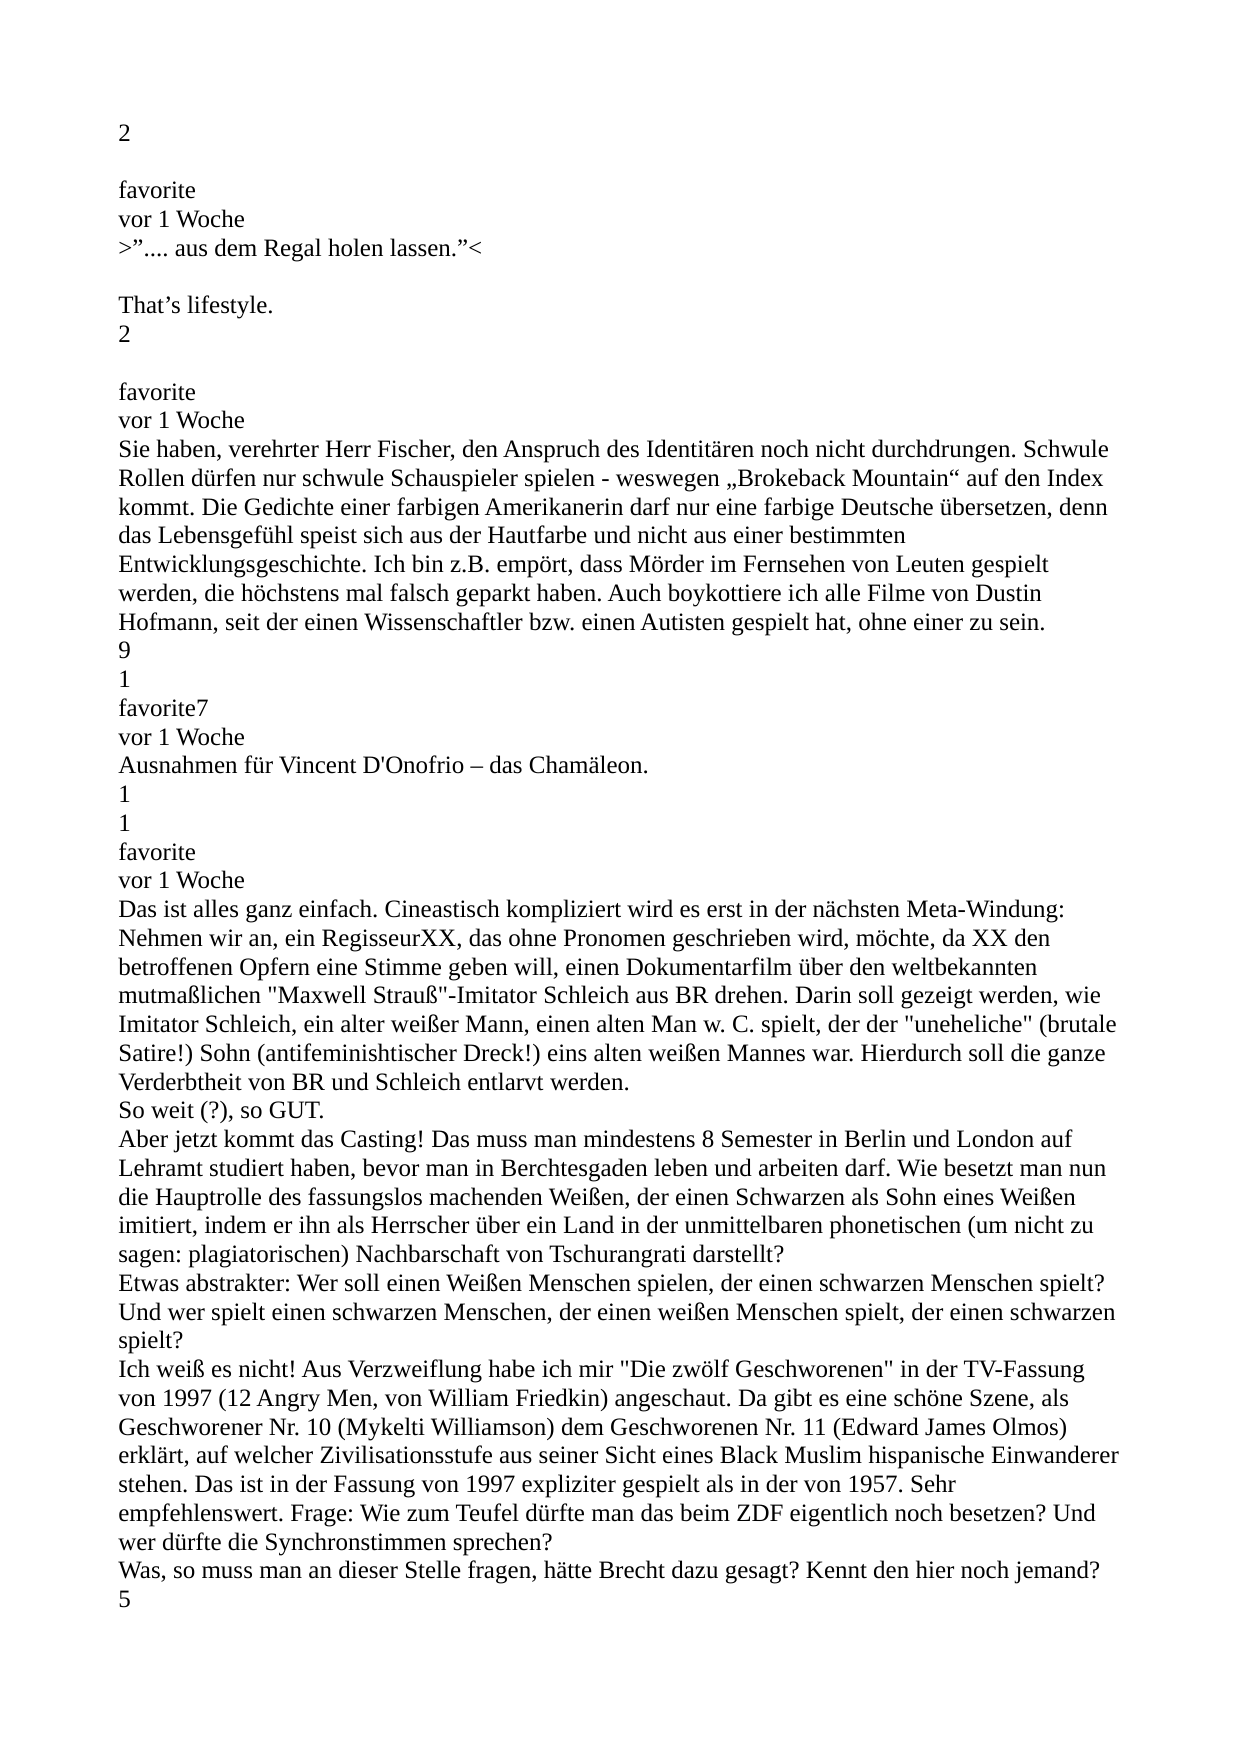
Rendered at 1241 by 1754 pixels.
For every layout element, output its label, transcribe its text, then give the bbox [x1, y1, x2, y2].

text Ich weiß es nicht! Aus Verzweiflung habe ich mir "Die zwölf Geschworenen" in der TV-Fassung von 1997 (12 Angry Men, von William Friedkin) angeschaut. Da gibt es eine schöne Szene, als Geschworener Nr. 10 (Mykelti Williamson) dem Geschworenen Nr. 11 (Edward James Olmos) erklärt, auf welcher Zivilisationsstufe aus seiner Sicht eines Black Muslim hispanische Einwanderer stehen. Das ist in der Fassung von 1997 expliziter gespielt als in der von 1957. Sehr empfehlenswert. Frage: Wie zum Teufel dürfte man das beim ZDF eigentlich noch besetzen? Und wer dürfte die Synchronstimmen sprechen? [118, 1354, 1122, 1556]
text Das ist alles ganz einfach. Cineastisch kompliziert wird es erst in der nächsten Meta-Windung: [118, 894, 1122, 923]
text vor 1 Woche [118, 406, 1122, 434]
text vor 1 Woche [118, 722, 1122, 751]
text Etwas abstrakter: Wer soll einen Weißen Menschen spielen, der einen schwarzen Menschen spielt? Und wer spielt einen schwarzen Menschen, der einen weißen Menschen spielt, der einen schwarzen spielt? [118, 1268, 1122, 1354]
text Was, so muss man an dieser Stelle fragen, hätte Brecht dazu gesagt? Kennt den hier noch jemand? [118, 1556, 1122, 1584]
text Ausnahmen für Vincent D'Onofrio – das Chamäleon. [118, 751, 1122, 779]
text favorite [118, 176, 1122, 204]
text favorite7 [118, 693, 1122, 722]
text Sie haben, verehrter Herr Fischer, den Anspruch des Identitären noch nicht durchdrungen. Schwule Rollen dürfen nur schwule Schauspieler spielen - weswegen „Brokeback Mountain“ auf den Index kommt. Die Gedichte einer farbigen Amerikanerin darf nur eine farbige Deutsche übersetzen, denn das Lebensgefühl speist sich aus der Hautfarbe und nicht aus einer bestimmten Entwicklungsgeschichte. Ich bin z.B. empört, dass Mörder im Fernsehen von Leuten gespielt werden, die höchstens mal falsch geparkt haben. Auch boykottiere ich alle Filme von Dustin Hofmann, seit der einen Wissenschaftler bzw. einen Autisten gespielt hat, ohne einer zu sein. [118, 434, 1122, 636]
text 2 [118, 319, 1122, 348]
text 1 [118, 779, 1122, 808]
text favorite [118, 837, 1122, 866]
text That’s lifestyle. [118, 291, 1122, 319]
text 1 [118, 808, 1122, 837]
text >”.... aus dem Regal holen lassen.”< [118, 233, 1122, 262]
text vor 1 Woche [118, 866, 1122, 894]
text vor 1 Woche [118, 204, 1122, 233]
text 5 [118, 1584, 1122, 1613]
text 9 [118, 636, 1122, 664]
text Nehmen wir an, ein RegisseurXX, das ohne Pronomen geschrieben wird, möchte, da XX den betroffenen Opfern eine Stimme geben will, einen Dokumentarfilm über den weltbekannten mutmaßlichen "Maxwell Strauß"-Imitator Schleich aus BR drehen. Darin soll gezeigt werden, wie Imitator Schleich, ein alter weißer Mann, einen alten Man w. C. spielt, der der "uneheliche" (brutale Satire!) Sohn (antifeminishtischer Dreck!) eins alten weißen Mannes war. Hierdurch soll die ganze Verderbtheit von BR und Schleich entlarvt werden. [118, 923, 1122, 1096]
text favorite [118, 377, 1122, 406]
text 1 [118, 664, 1122, 693]
text 2 [118, 118, 1122, 147]
text Aber jetzt kommt das Casting! Das muss man mindestens 8 Semester in Berlin und London auf Lehramt studiert haben, bevor man in Berchtesgaden leben und arbeiten darf. Wie besetzt man nun die Hauptrolle des fassungslos machenden Weißen, der einen Schwarzen als Sohn eines Weißen imitiert, indem er ihn als Herrscher über ein Land in der unmittelbaren phonetischen (um nicht zu sagen: plagiatorischen) Nachbarschaft von Tschurangrati darstellt? [118, 1124, 1122, 1268]
text So weit (?), so GUT. [118, 1096, 1122, 1124]
